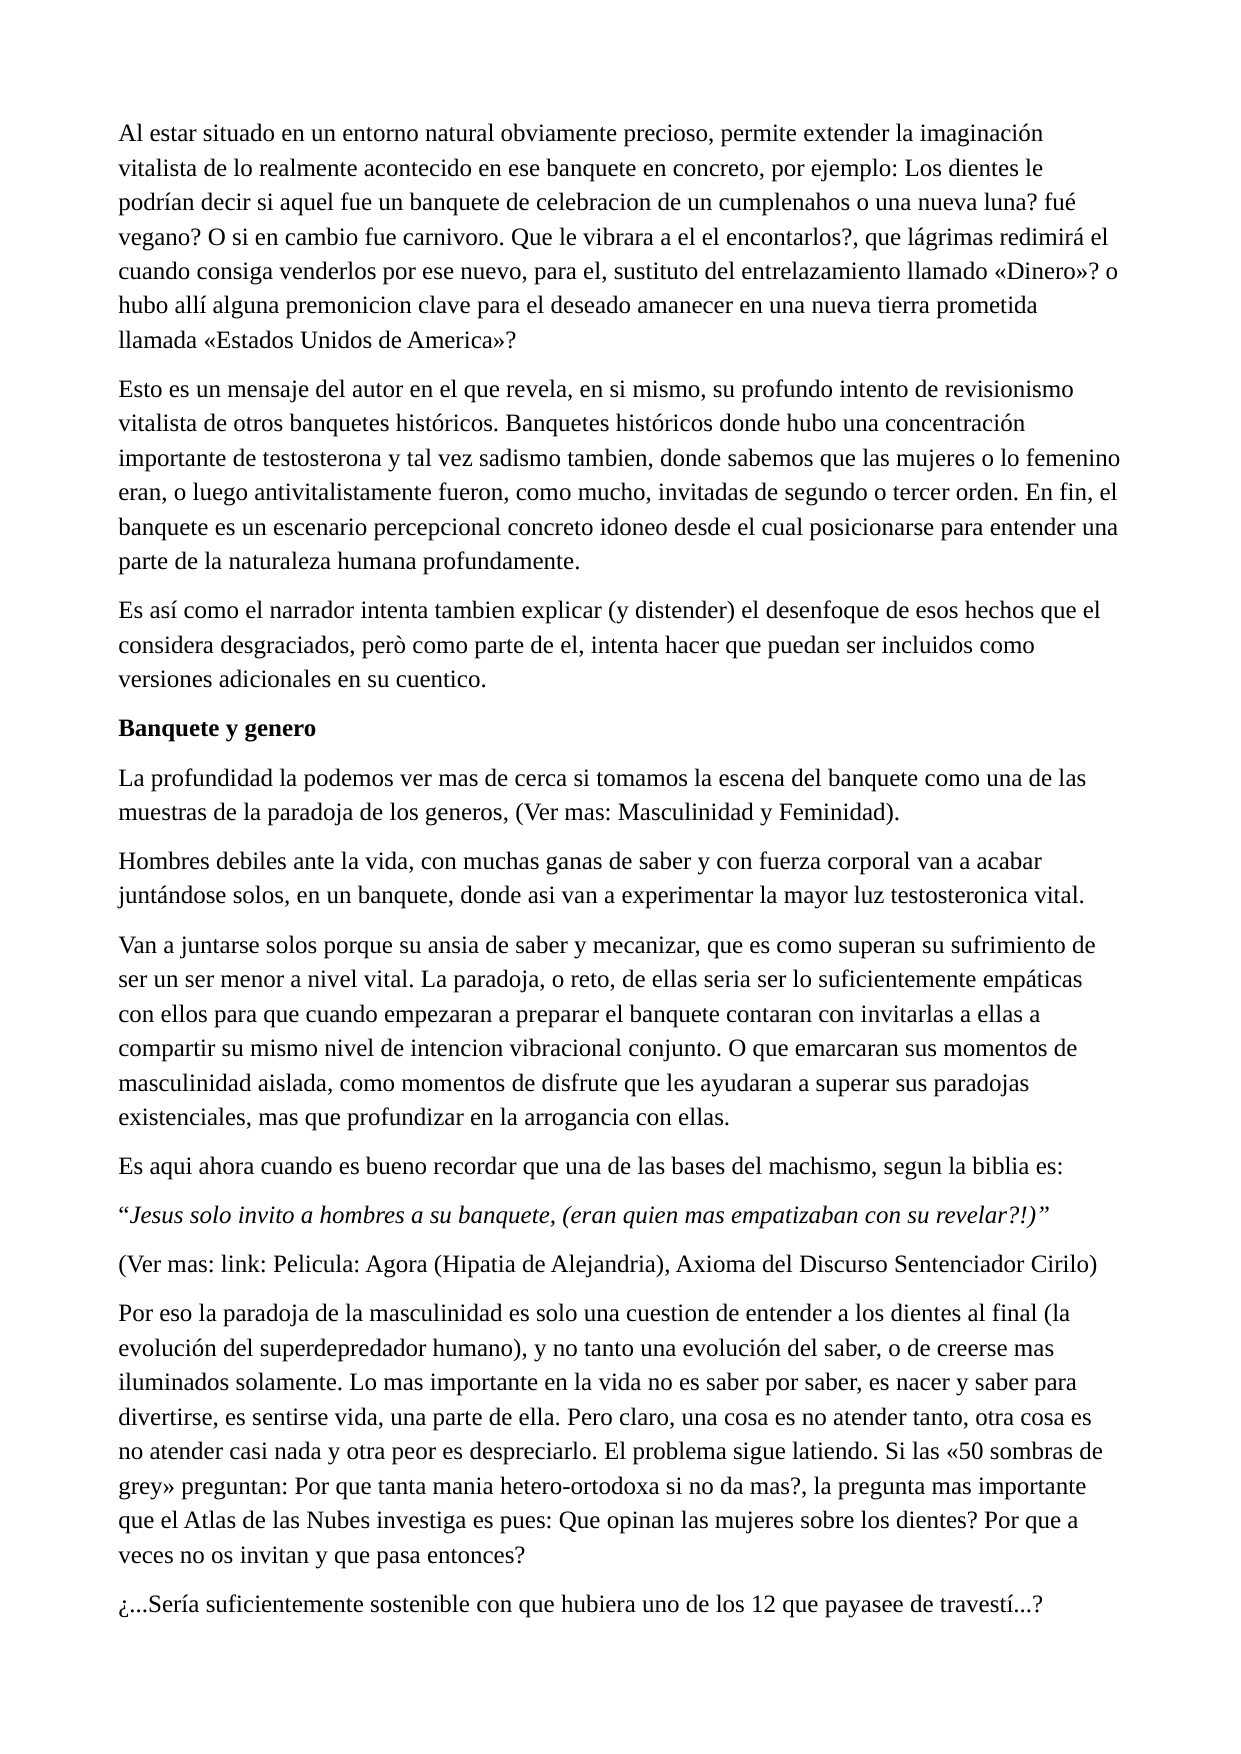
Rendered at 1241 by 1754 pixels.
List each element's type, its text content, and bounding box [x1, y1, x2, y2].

text Es aqui ahora cuando es bueno recordar que una de las bases del machismo, segun la biblia es: [118, 1151, 1122, 1180]
text Por eso la paradoja de la masculinidad es solo una cuestion de entender a los dientes al final (la evolución del superdepredador humano), y no tanto una evolución del saber, o de creerse mas iluminados solamente. Lo mas importante en la vida no es saber por saber, es nacer y saber para divertirse, es sentirse vida, una parte de ella. Pero claro, una cosa es no atender tanto, otra cosa es no atender casi nada y otra peor es despreciarlo. El problema sigue latiendo. Si las «50 sombras de grey» preguntan: Por que tanta mania hetero-ortodoxa si no da mas?, la pregunta mas importante que el Atlas de las Nubes investiga es pues: Que opinan las mujeres sobre los dientes? Por que a veces no os invitan y que pasa entonces? [118, 1298, 1122, 1568]
text Al estar situado en un entorno natural obviamente precioso, permite extender la imaginación vitalista de lo realmente acontecido en ese banquete en concreto, por ejemplo: Los dientes le podrían decir si aquel fue un banquete de celebracion de un cumplenahos o una nueva luna? fué vegano? O si en cambio fue carnivoro. Que le vibrara a el el encontarlos?, que lágrimas redimirá el cuando consiga venderlos por ese nuevo, para el, sustituto del entrelazamiento llamado «Dinero»? o hubo allí alguna premonicion clave para el deseado amanecer en una nueva tierra prometida llamada «Estados Unidos de America»? [118, 118, 1122, 354]
text “Jesus solo invito a hombres a su banquete, (eran quien mas empatizaban con su revelar?!)” [118, 1200, 1122, 1229]
text ¿...Sería suficientemente sostenible con que hubiera uno de los 12 que payasee de travestí...? [118, 1589, 1122, 1617]
text Esto es un mensaje del autor en el que revela, en si mismo, su profundo intento de revisionismo vitalista de otros banquetes históricos. Banquetes históricos donde hubo una concentración importante de testosterona y tal vez sadismo tambien, donde sabemos que las mujeres o lo femenino eran, o luego antivitalistamente fueron, como mucho, invitadas de segundo o tercer orden. En fin, el banquete es un escenario percepcional concreto idoneo desde el cual posicionarse para entender una parte de la naturaleza humana profundamente. [118, 374, 1122, 575]
text La profundidad la podemos ver mas de cerca si tomamos la escena del banquete como una de las muestras de la paradoja de los generos, (Ver mas: Masculinidad y Feminidad). [118, 763, 1122, 826]
text Banquete y genero [118, 713, 1122, 742]
text (Ver mas: link: Pelicula: Agora (Hipatia de Alejandria), Axioma del Discurso Sentenciador Cirilo) [118, 1249, 1122, 1278]
text Hombres debiles ante la vida, con muchas ganas de saber y con fuerza corporal van a acabar juntándose solos, en un banquete, donde asi van a experimentar la mayor luz testosteronica vital. [118, 846, 1122, 909]
text Es así como el narrador intenta tambien explicar (y distender) el desenfoque de esos hechos que el considera desgraciados, però como parte de el, intenta hacer que puedan ser incluidos como versiones adicionales en su cuentico. [118, 596, 1122, 693]
text Van a juntarse solos porque su ansia de saber y mecanizar, que es como superan su sufrimiento de ser un ser menor a nivel vital. La paradoja, o reto, de ellas seria ser lo suficientemente empáticas con ellos para que cuando empezaran a preparar el banquete contaran con invitarlas a ellas a compartir su mismo nivel de intencion vibracional conjunto. O que emarcaran sus momentos de masculinidad aislada, como momentos de disfrute que les ayudaran a superar sus paradojas existenciales, mas que profundizar en la arrogancia con ellas. [118, 930, 1122, 1131]
